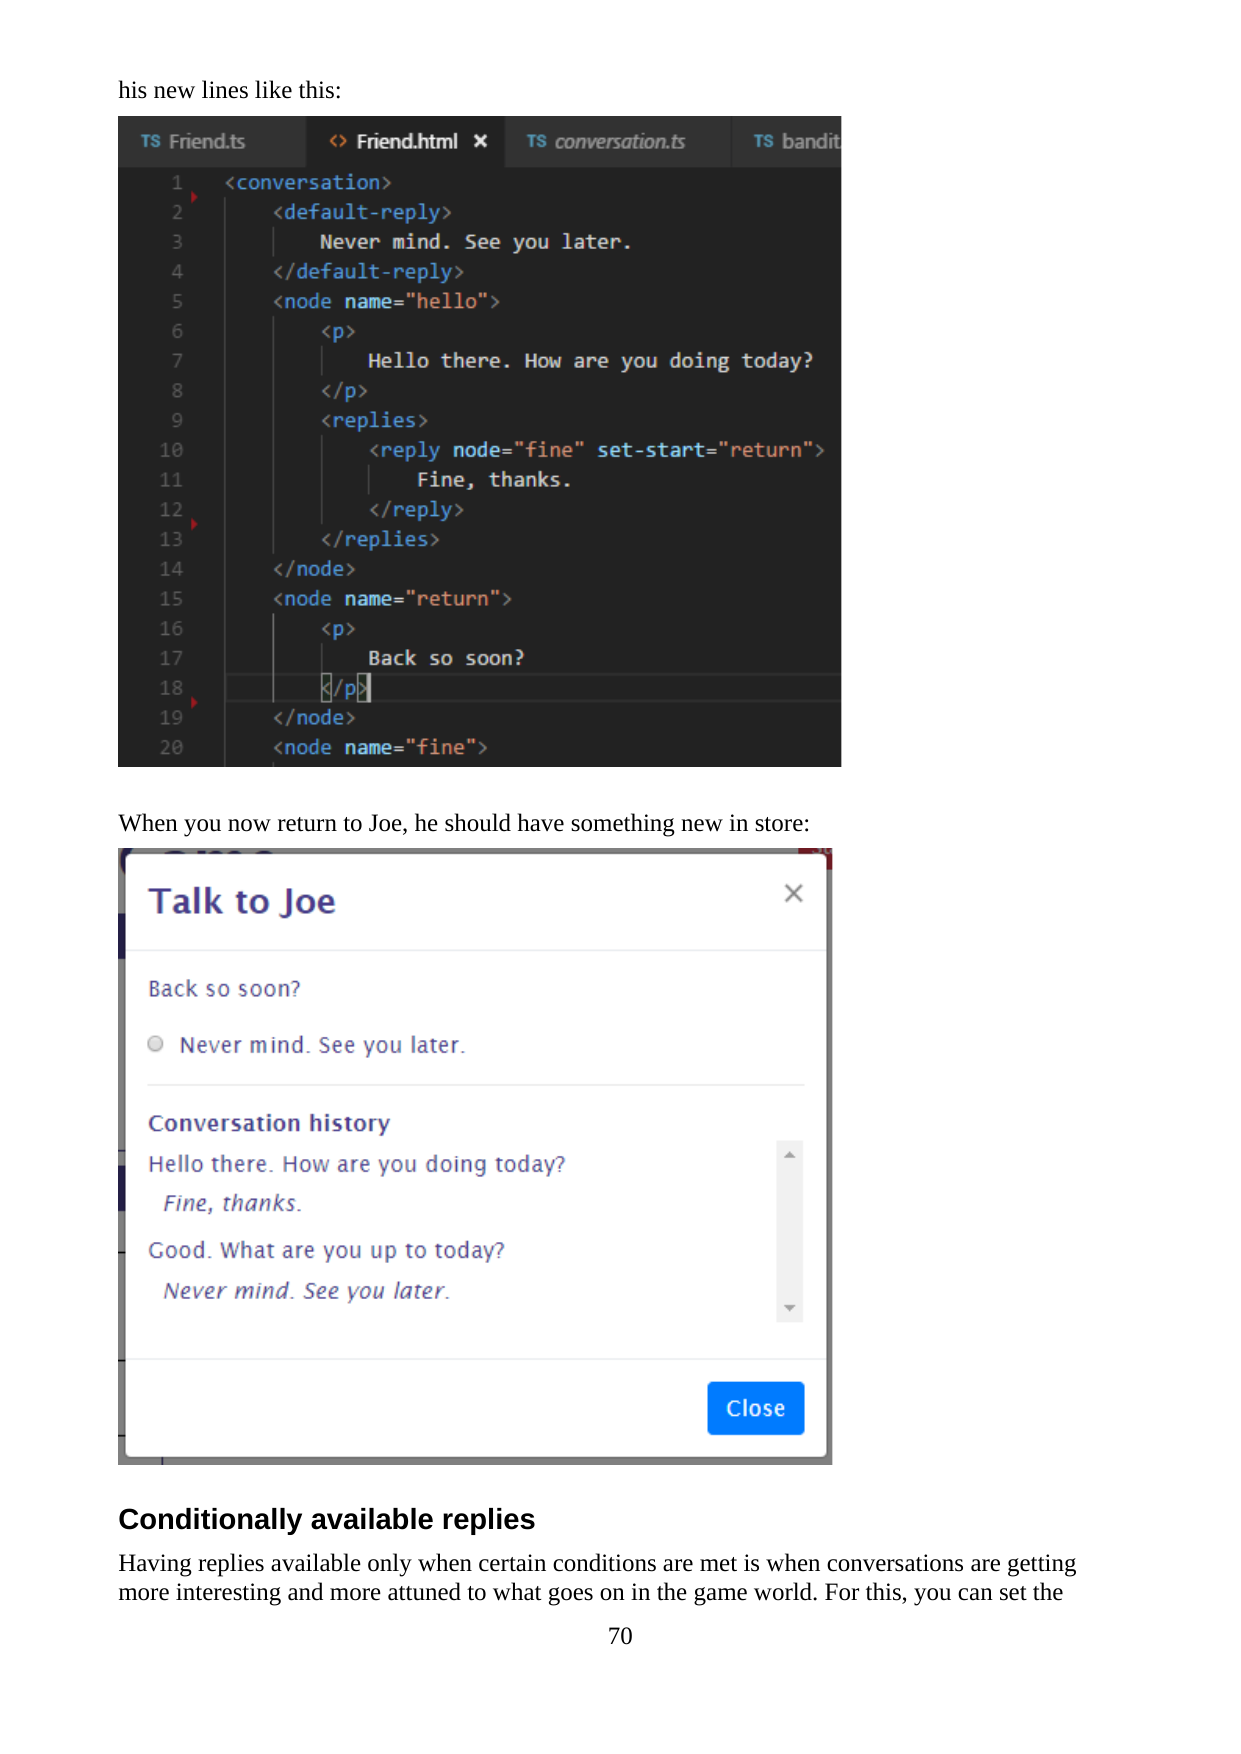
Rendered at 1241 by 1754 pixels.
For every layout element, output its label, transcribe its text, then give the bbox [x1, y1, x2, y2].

text Having replies available only when certain conditions are met is when conversations are getting more interesting and more attuned to what goes on in the game world. For this, you can set the [118, 1548, 1122, 1606]
text When you now return to Joe, he should have something new in store: [118, 808, 1122, 836]
subtitle Conditionally available replies [118, 1502, 1122, 1536]
text his new lines like this: [118, 75, 1122, 104]
